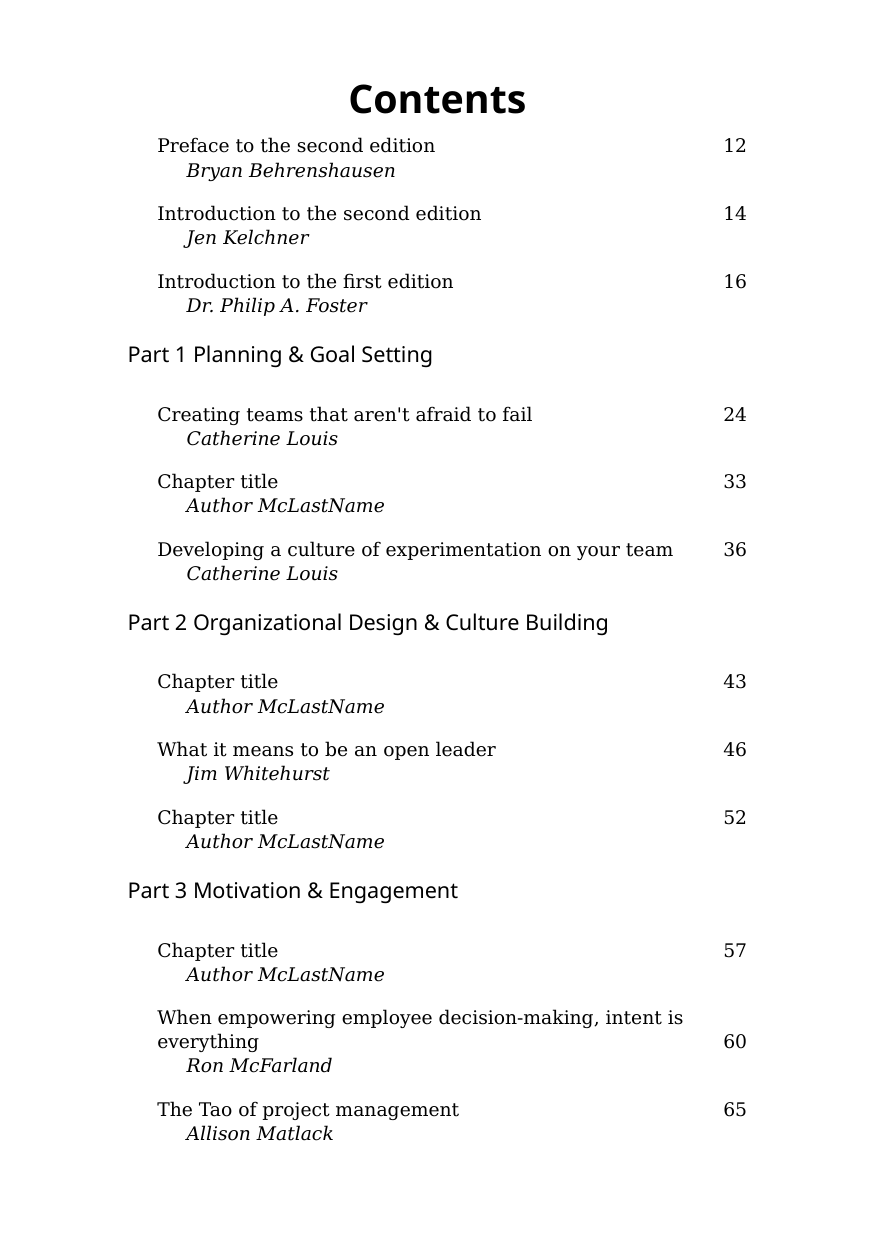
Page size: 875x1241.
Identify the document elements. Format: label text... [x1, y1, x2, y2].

text Chapter title 57 [157, 939, 747, 961]
text Part 1 Planning & Goal Setting [127, 339, 747, 401]
text What it means to be an open leader 46 [157, 739, 747, 761]
text Jim Whitehurst [186, 763, 747, 807]
text Introduction to the second edition 14 [157, 203, 747, 225]
text Ron McFarland [186, 1056, 747, 1099]
text Chapter title 43 [157, 672, 747, 693]
text The Tao of project management 65 [157, 1099, 747, 1121]
text Jen Kelchner [186, 227, 747, 271]
text Introduction to the first edition 16 [157, 271, 747, 293]
text When empowering employee decision-making, intent is everything 60 [157, 1007, 747, 1053]
text Author McLastName [186, 831, 747, 875]
text Chapter title 52 [157, 807, 747, 829]
text Chapter title 33 [157, 471, 747, 493]
text Bryan Behrenshausen [186, 159, 747, 203]
text Allison Matlack [186, 1123, 747, 1167]
text Developing a culture of experimentation on your team 36 [157, 539, 747, 561]
text Author McLastName [186, 696, 747, 739]
text Preface to the second edition 12 [157, 136, 747, 157]
text Dr. Philip A. Foster [186, 295, 747, 339]
text Catherine Louis [186, 428, 747, 471]
text Author McLastName [186, 495, 747, 539]
text Part 2 Organizational Design & Culture Building [127, 607, 747, 669]
text Author McLastName [186, 964, 747, 1007]
text Part 3 Motivation & Engagement [127, 875, 747, 937]
text Creating teams that aren't afraid to fail 24 [157, 403, 747, 425]
text Catherine Louis [186, 563, 747, 607]
subtitle Contents [127, 77, 747, 123]
